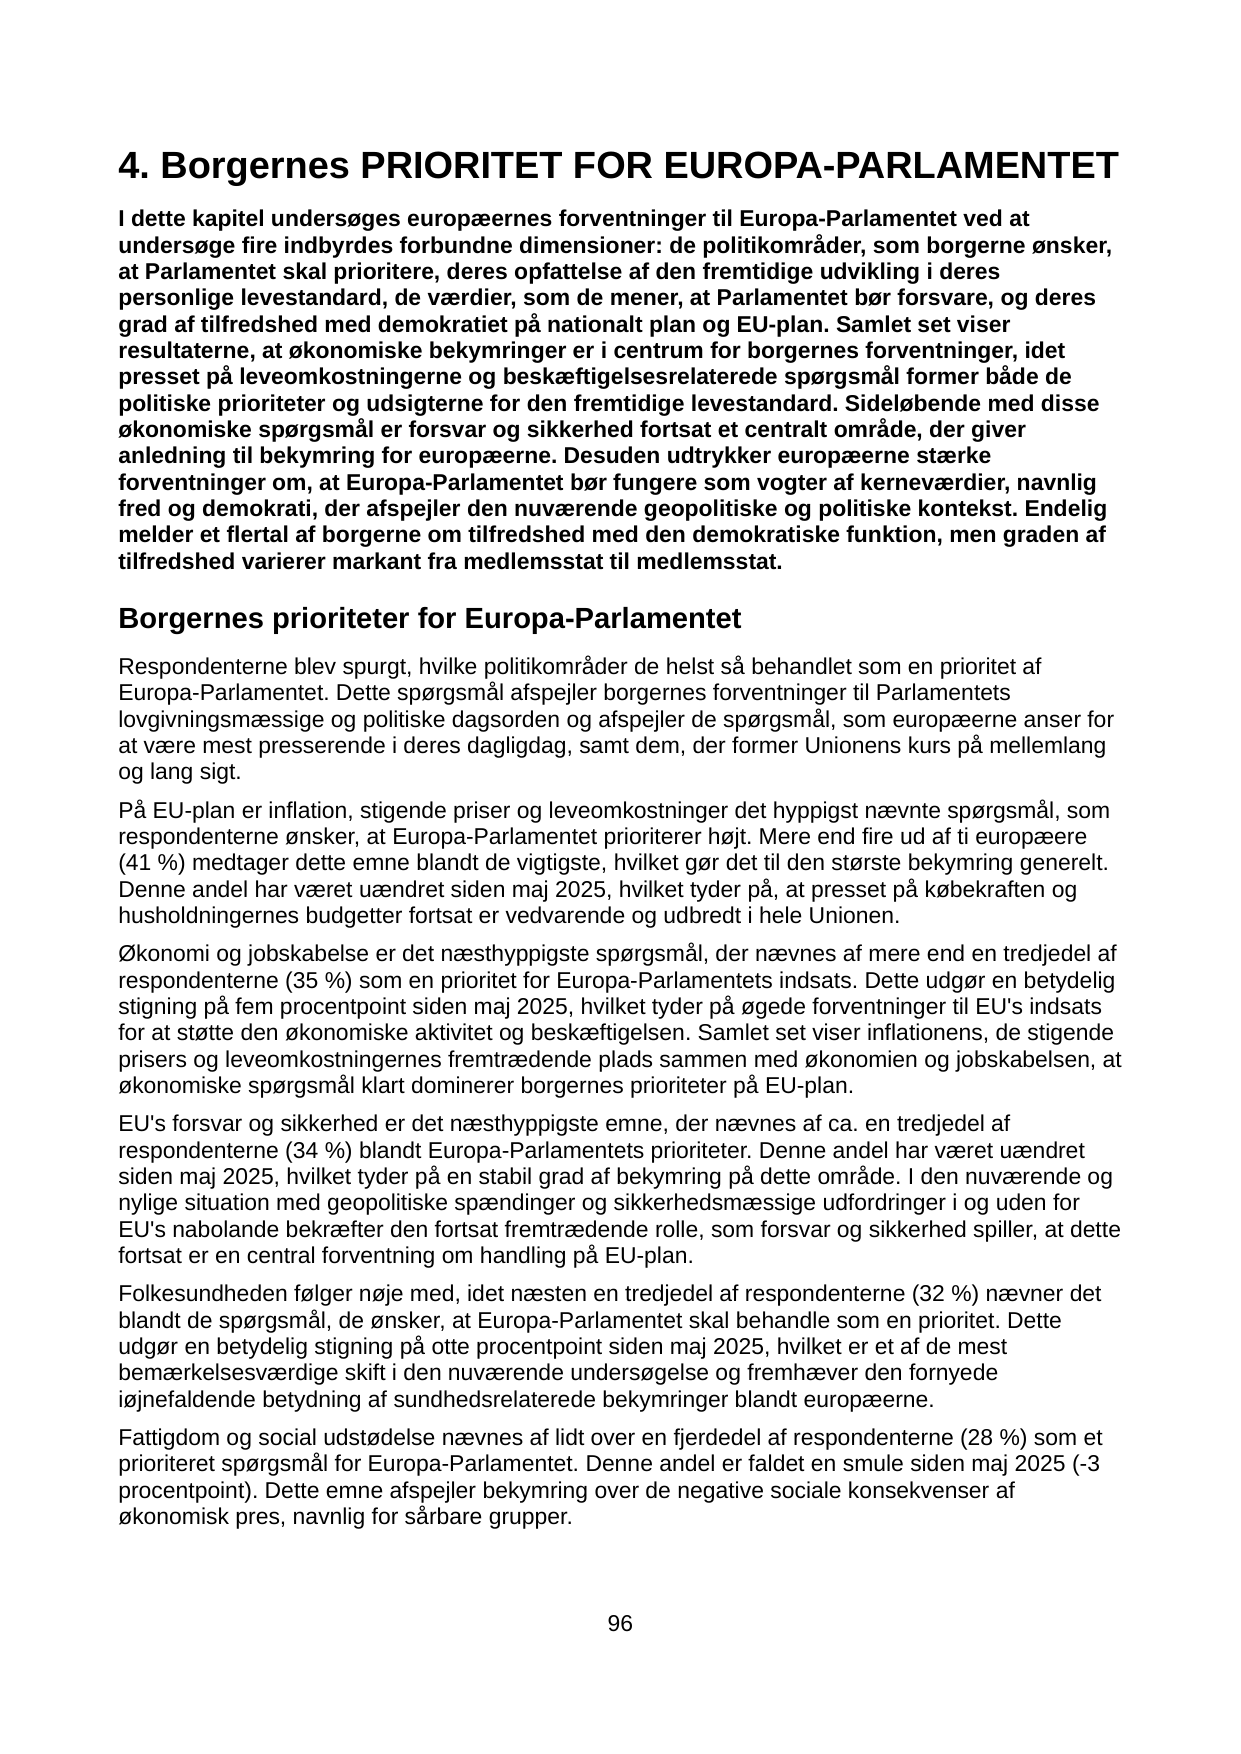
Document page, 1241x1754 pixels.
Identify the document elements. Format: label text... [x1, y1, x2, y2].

subtitle Borgernes prioriteter for Europa-Parlamentet [118, 601, 1122, 634]
text Økonomi og jobskabelse er det næsthyppigste spørgsmål, der nævnes af mere end en tredjedel af respondenterne (35 %) som en prioritet for Europa-Parlamentets indsats. Dette udgør en betydelig stigning på fem procentpoint siden maj 2025, hvilket tyder på øgede forventninger til EU's indsats for at støtte den økonomiske aktivitet og beskæftigelsen. Samlet set viser inflationens, de stigende prisers og leveomkostningernes fremtrædende plads sammen med økonomien og jobskabelsen, at økonomiske spørgsmål klart dominerer borgernes prioriteter på EU-plan. [118, 940, 1122, 1098]
text På EU-plan er inflation, stigende priser og leveomkostninger det hyppigst nævnte spørgsmål, som respondenterne ønsker, at Europa-Parlamentet prioriterer højt. Mere end fire ud af ti europæere (41 %) medtager dette emne blandt de vigtigste, hvilket gør det til den største bekymring generelt. Denne andel har været uændret siden maj 2025, hvilket tyder på, at presset på købekraften og husholdningernes budgetter fortsat er vedvarende og udbredt i hele Unionen. [118, 797, 1122, 928]
text EU's forsvar og sikkerhed er det næsthyppigste emne, der nævnes af ca. en tredjedel af respondenterne (34 %) blandt Europa-Parlamentets prioriteter. Denne andel har været uændret siden maj 2025, hvilket tyder på en stabil grad af bekymring på dette område. I den nuværende og nylige situation med geopolitiske spændinger og sikkerhedsmæssige udfordringer i og uden for EU's nabolande bekræfter den fortsat fremtrædende rolle, som forsvar og sikkerhed spiller, at dette fortsat er en central forventning om handling på EU-plan. [118, 1110, 1122, 1268]
text Folkesundheden følger nøje med, idet næsten en tredjedel af respondenterne (32 %) nævner det blandt de spørgsmål, de ønsker, at Europa-Parlamentet skal behandle som en prioritet. Dette udgør en betydelig stigning på otte procentpoint siden maj 2025, hvilket er et af de mest bemærkelsesværdige skift i den nuværende undersøgelse og fremhæver den fornyede iøjnefaldende betydning af sundhedsrelaterede bekymringer blandt europæerne. [118, 1280, 1122, 1412]
text I dette kapitel undersøges europæernes forventninger til Europa-Parlamentet ved at undersøge fire indbyrdes forbundne dimensioner: de politikområder, som borgerne ønsker, at Parlamentet skal prioritere, deres opfattelse af den fremtidige udvikling i deres personlige levestandard, de værdier, som de mener, at Parlamentet bør forsvare, og deres grad af tilfredshed med demokratiet på nationalt plan og EU-plan. Samlet set viser resultaterne, at økonomiske bekymringer er i centrum for borgernes forventninger, idet presset på leveomkostningerne og beskæftigelsesrelaterede spørgsmål former både de politiske prioriteter og udsigterne for den fremtidige levestandard. Sideløbende med disse økonomiske spørgsmål er forsvar og sikkerhed fortsat et centralt område, der giver anledning til bekymring for europæerne. Desuden udtrykker europæerne stærke forventninger om, at Europa-Parlamentet bør fungere som vogter af kerneværdier, navnlig fred og demokrati, der afspejler den nuværende geopolitiske og politiske kontekst. Endelig melder et flertal af borgerne om tilfredshed med den demokratiske funktion, men graden af tilfredshed varierer markant fra medlemsstat til medlemsstat. [118, 205, 1122, 574]
text Fattigdom og social udstødelse nævnes af lidt over en fjerdedel af respondenterne (28 %) som et prioriteret spørgsmål for Europa-Parlamentet. Denne andel er faldet en smule siden maj 2025 (-3 procentpoint). Dette emne afspejler bekymring over de negative sociale konsekvenser af økonomisk pres, navnlig for sårbare grupper. [118, 1424, 1122, 1529]
text Respondenterne blev spurgt, hvilke politikområder de helst så behandlet som en prioritet af Europa-Parlamentet. Dette spørgsmål afspejler borgernes forventninger til Parlamentets lovgivningsmæssige og politiske dagsorden og afspejler de spørgsmål, som europæerne anser for at være mest presserende i deres dagligdag, samt dem, der former Unionens kurs på mellemlang og lang sigt. [118, 653, 1122, 785]
subtitle 4. Borgernes PRIORITET FOR EUROPA-PARLAMENTET [118, 143, 1122, 187]
